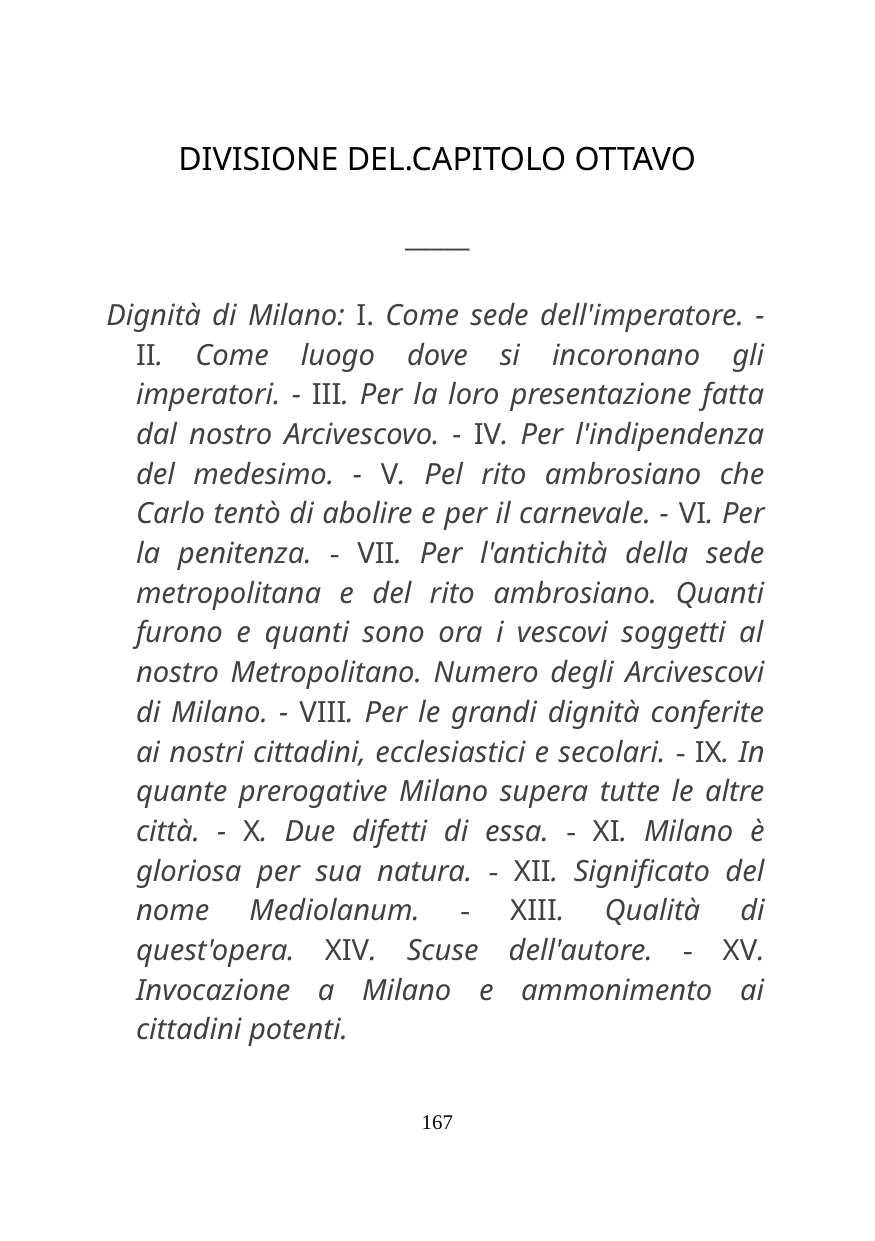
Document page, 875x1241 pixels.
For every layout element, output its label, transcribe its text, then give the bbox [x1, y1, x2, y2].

text _____ [106, 215, 768, 254]
subtitle DIVISIONE DEL.CAPITOLO OTTAVO [106, 136, 768, 179]
text Dignità di Milano: I. Come sede dell'imperatore. - II. Come luogo dove si incoronano gli imperatori. - III. Per la loro presentazione fatta dal nostro Arcivescovo. - IV. Per l'indipendenza del medesimo. - V. Pel rito ambrosiano che Carlo tentò di abolire e per il carnevale. - VI. Per la penitenza. - VII. Per l'antichità della sede metropolitana e del rito ambrosiano. Quanti furono e quanti sono ora i vescovi soggetti al nostro Metropolitano. Numero degli Arcivescovi di Milano. - VIII. Per le grandi dignità conferite ai nostri cittadini, ecclesiastici e secolari. - IX. In quante prerogative Milano supera tutte le altre città. - X. Due difetti di essa. - XI. Milano è gloriosa per sua natura. - XII. Significato del nome Mediolanum. - XIII. Qualità di quest'opera. XIV. Scuse dell'autore. - XV. Invocazione a Milano e ammonimento ai cittadini potenti. [106, 294, 768, 1048]
